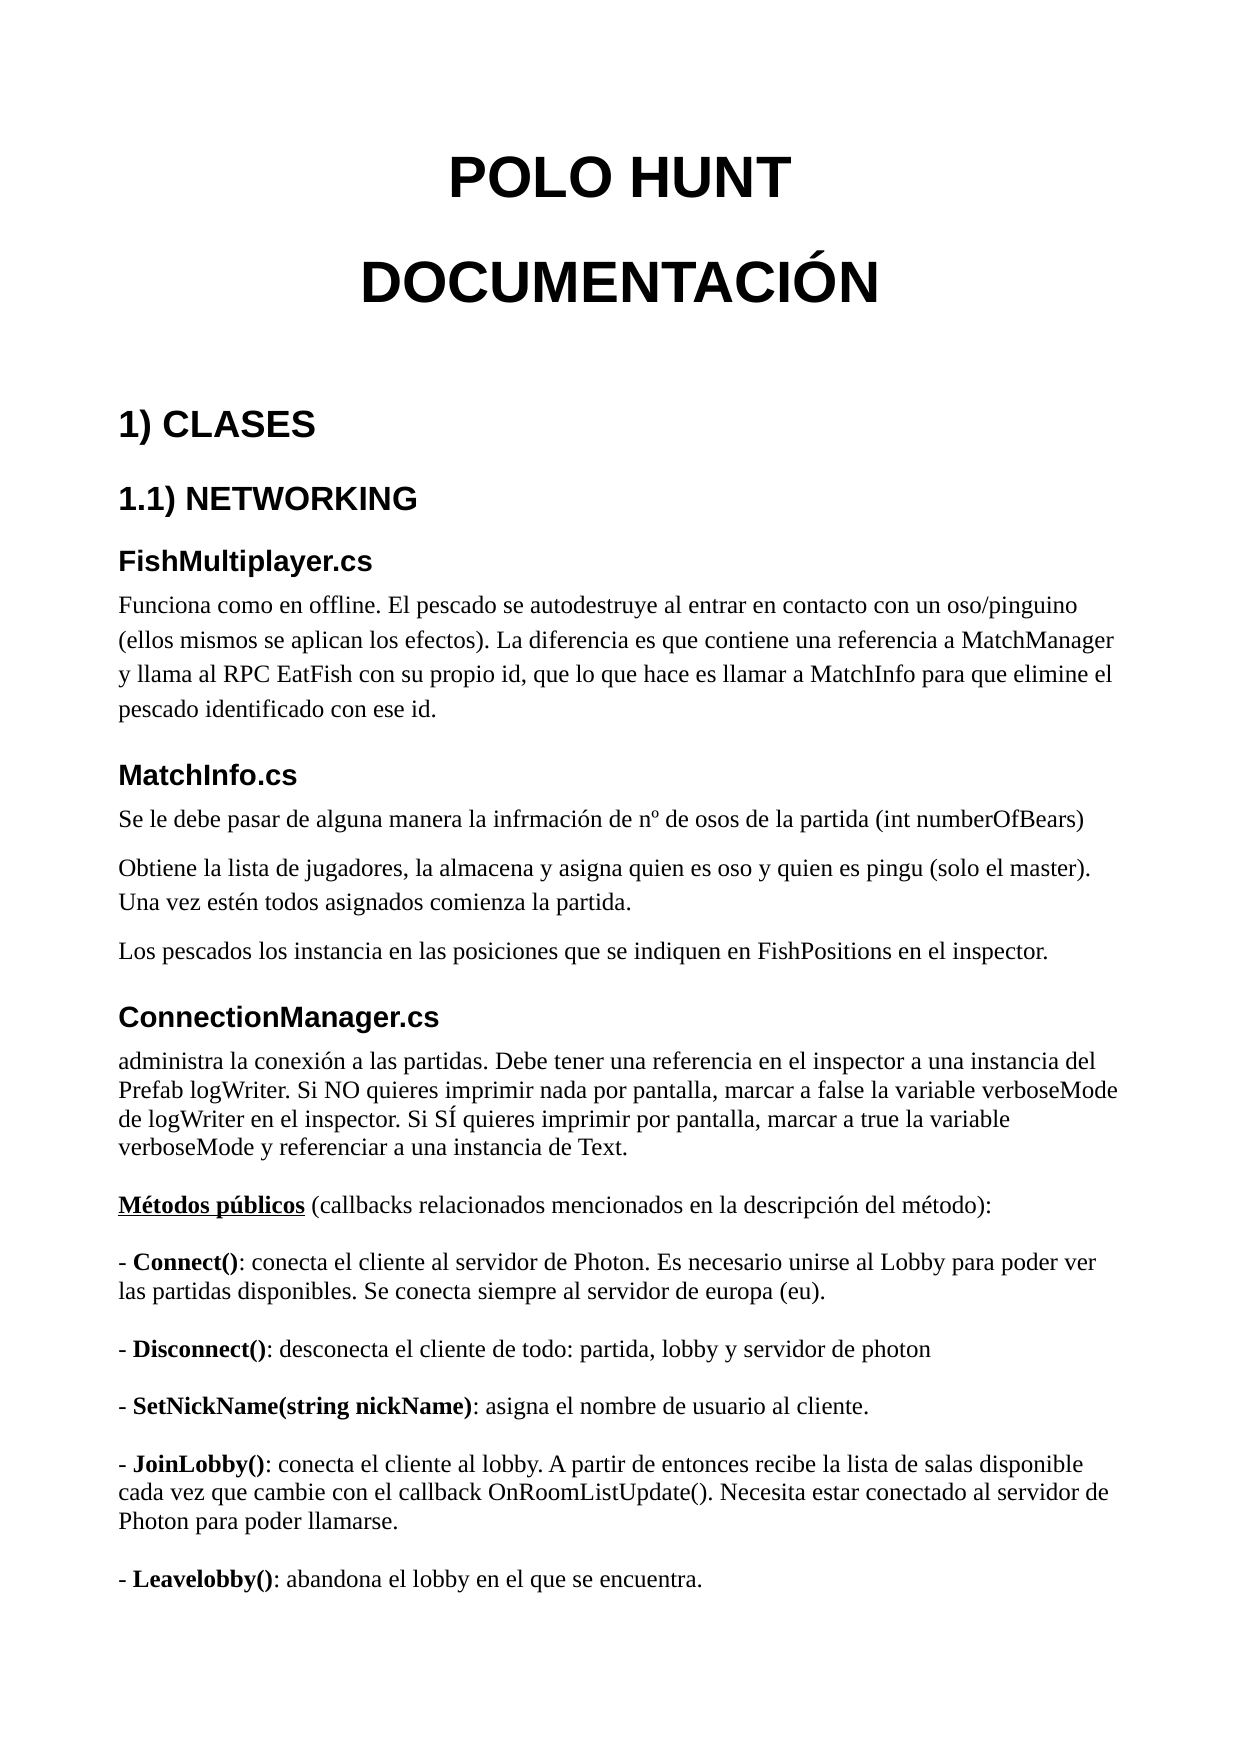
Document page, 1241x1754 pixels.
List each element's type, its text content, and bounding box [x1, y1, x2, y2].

text Se le debe pasar de alguna manera la infrmación de nº de osos de la partida (int numberOfBears) [118, 804, 1122, 832]
subtitle 1.1) NETWORKING [118, 478, 1122, 517]
subtitle FishMultiplayer.cs [118, 544, 1122, 578]
subtitle 1) CLASES [118, 401, 1122, 445]
text Métodos públicos (callbacks relacionados mencionados en la descripción del método): [118, 1190, 1122, 1219]
text - Disconnect(): desconecta el cliente de todo: partida, lobby y servidor de photon [118, 1334, 1122, 1362]
text Funciona como en offline. El pescado se autodestruye al entrar en contacto con un oso/pinguino (ellos mismos se aplican los efectos). La diferencia es que contiene una referencia a MatchManager y llama al RPC EatFish con su propio id, que lo que hace es llamar a MatchInfo para que elimine el pescado identificado con ese id. [118, 590, 1122, 722]
subtitle ConnectionManager.cs [118, 1000, 1122, 1034]
text Obtiene la lista de jugadores, la almacena y asigna quien es oso y quien es pingu (solo el master). Una vez estén todos asignados comienza la partida. [118, 853, 1122, 916]
text - SetNickName(string nickName): asigna el nombre de usuario al cliente. [118, 1391, 1122, 1420]
subtitle MatchInfo.cs [118, 757, 1122, 791]
text - Leavelobby(): abandona el lobby en el que se encuentra. [118, 1564, 1122, 1592]
title DOCUMENTACIÓN [118, 248, 1122, 315]
text - JoinLobby(): conecta el cliente al lobby. A partir de entonces recibe la lista de salas disponible cada vez que cambie con el callback OnRoomListUpdate(). Necesita estar conectado al servidor de Photon para poder llamarse. [118, 1449, 1122, 1535]
text Los pescados los instancia en las posiciones que se indiquen en FishPositions en el inspector. [118, 936, 1122, 965]
text administra la conexión a las partidas. Debe tener una referencia en el inspector a una instancia del Prefab logWriter. Si NO quieres imprimir nada por pantalla, marcar a false la variable verboseMode de logWriter en el inspector. Si SÍ quieres imprimir por pantalla, marcar a true la variable verboseMode y referenciar a una instancia de Text. [118, 1046, 1122, 1161]
text - Connect(): conecta el cliente al servidor de Photon. Es necesario unirse al Lobby para poder ver las partidas disponibles. Se conecta siempre al servidor de europa (eu). [118, 1247, 1122, 1305]
title POLO HUNT [118, 143, 1122, 210]
